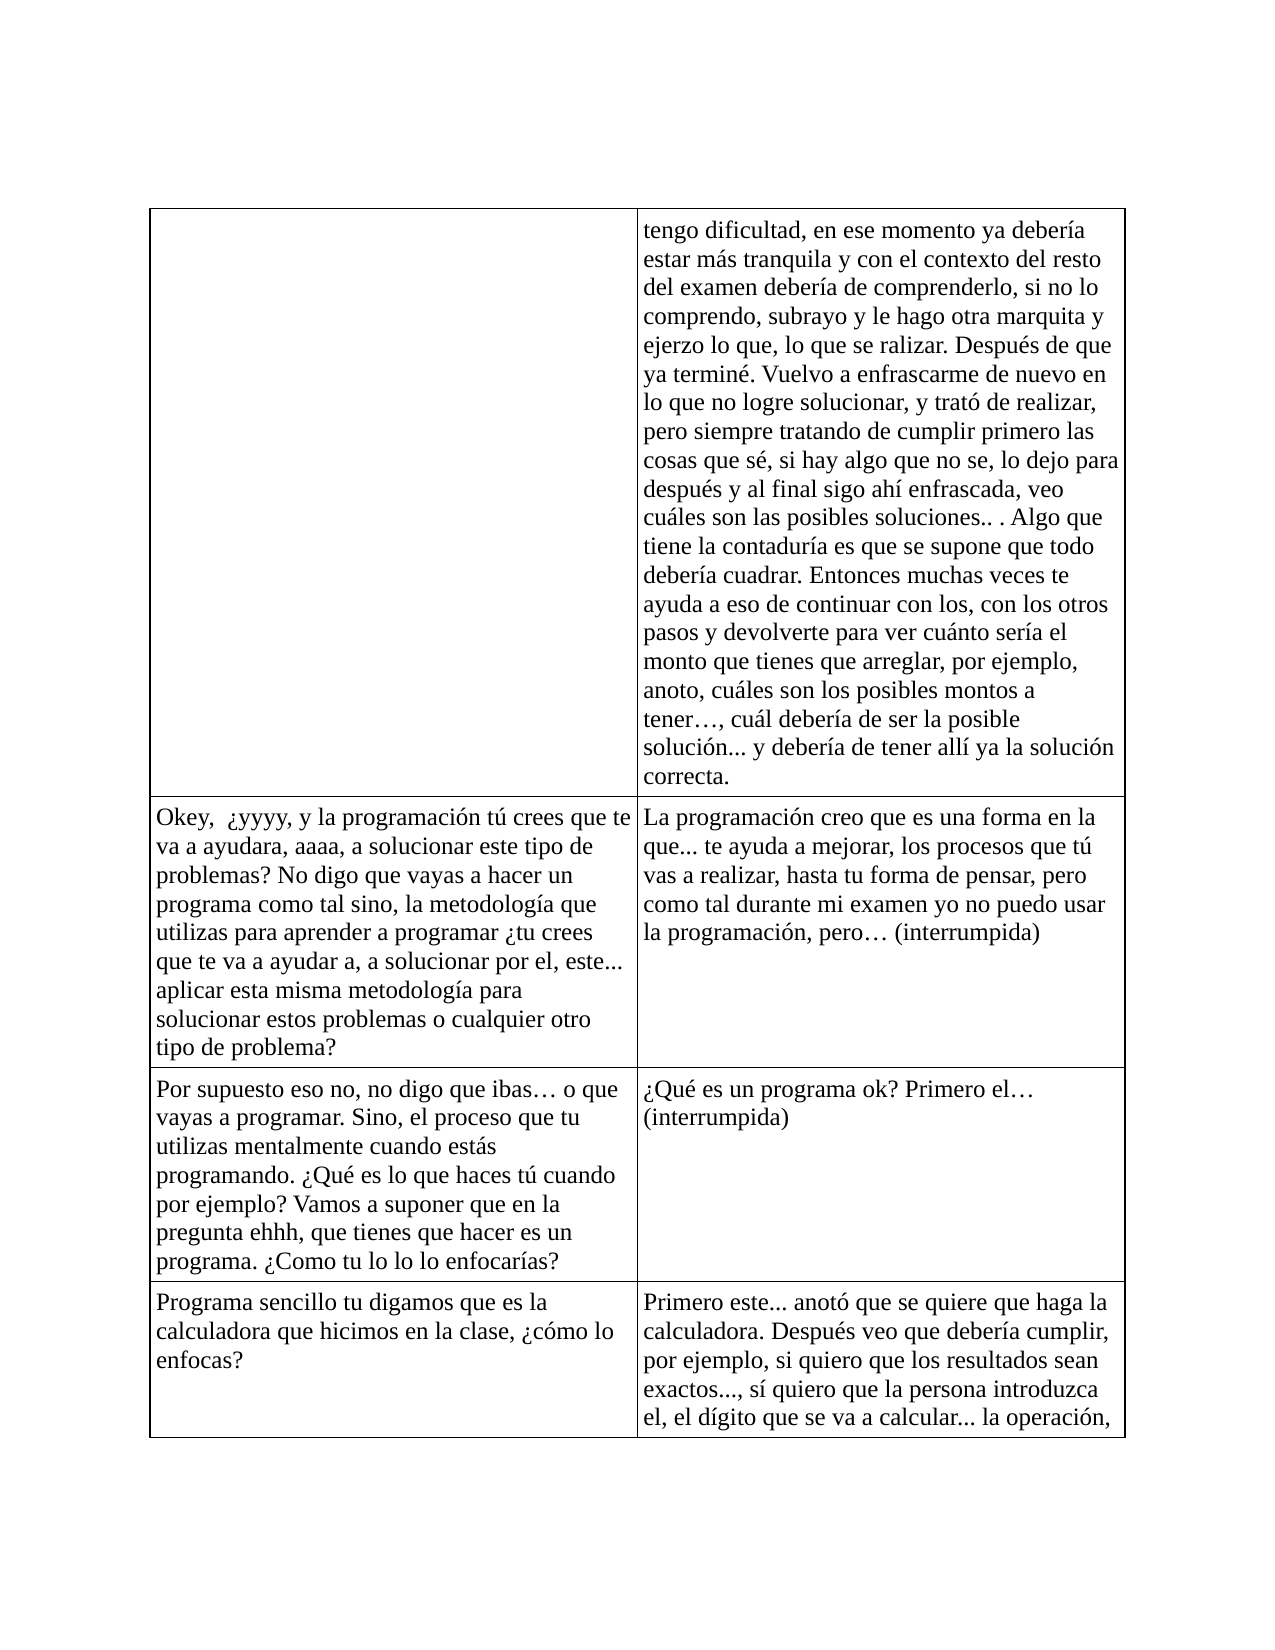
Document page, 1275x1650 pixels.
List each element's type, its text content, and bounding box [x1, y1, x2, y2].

table_cell La programación creo que es una forma en la que... te ayuda a mejorar, los procesos que tú vas a realizar, hasta tu forma de pensar, pero como tal durante mi examen yo no puedo usar la programación, pero… (interrumpida) [638, 797, 1124, 1067]
table_cell [151, 209, 637, 796]
table_cell Por supuesto eso no, no digo que ibas… o que vayas a programar. Sino, el proceso que tu utilizas mentalmente cuando estás programando. ¿Qué es lo que haces tú cuando por ejemplo? Vamos a suponer que en la pregunta ehhh, que tienes que hacer es un programa. ¿Como tu lo lo lo enfocarías? [151, 1068, 637, 1281]
table_cell tengo dificultad, en ese momento ya debería estar más tranquila y con el contexto del resto del examen debería de comprenderlo, si no lo comprendo, subrayo y le hago otra marquita y ejerzo lo que, lo que se ralizar. Después de que ya terminé. Vuelvo a enfrascarme de nuevo en lo que no logre solucionar, y trató de realizar, pero siempre tratando de cumplir primero las cosas que sé, si hay algo que no se, lo dejo para después y al final sigo ahí enfrascada, veo cuáles son las posibles soluciones.. . Algo que tiene la contaduría es que se supone que todo debería cuadrar. Entonces muchas veces te ayuda a eso de continuar con los, con los otros pasos y devolverte para ver cuánto sería el monto que tienes que arreglar, por ejemplo, anoto, cuáles son los posibles montos a tener…, cuál debería de ser la posible solución... y debería de tener allí ya la solución correcta. [638, 209, 1124, 796]
table_cell Primero este... anotó que se quiere que haga la calculadora. Después veo que debería cumplir, por ejemplo, si quiero que los resultados sean exactos..., sí quiero que la persona introduzca el, el dígito que se va a calcular... la operación, [638, 1282, 1124, 1437]
table_cell Okey, ¿yyyy, y la programación tú crees que te va a ayudara, aaaa, a solucionar este tipo de problemas? No digo que vayas a hacer un programa como tal sino, la metodología que utilizas para aprender a programar ¿tu crees que te va a ayudar a, a solucionar por el, este... aplicar esta misma metodología para solucionar estos problemas o cualquier otro tipo de problema? [151, 797, 637, 1067]
table_cell Programa sencillo tu digamos que es la calculadora que hicimos en la clase, ¿cómo lo enfocas? [151, 1282, 637, 1437]
table_cell ¿Qué es un programa ok? Primero el… (interrumpida) [638, 1068, 1124, 1281]
